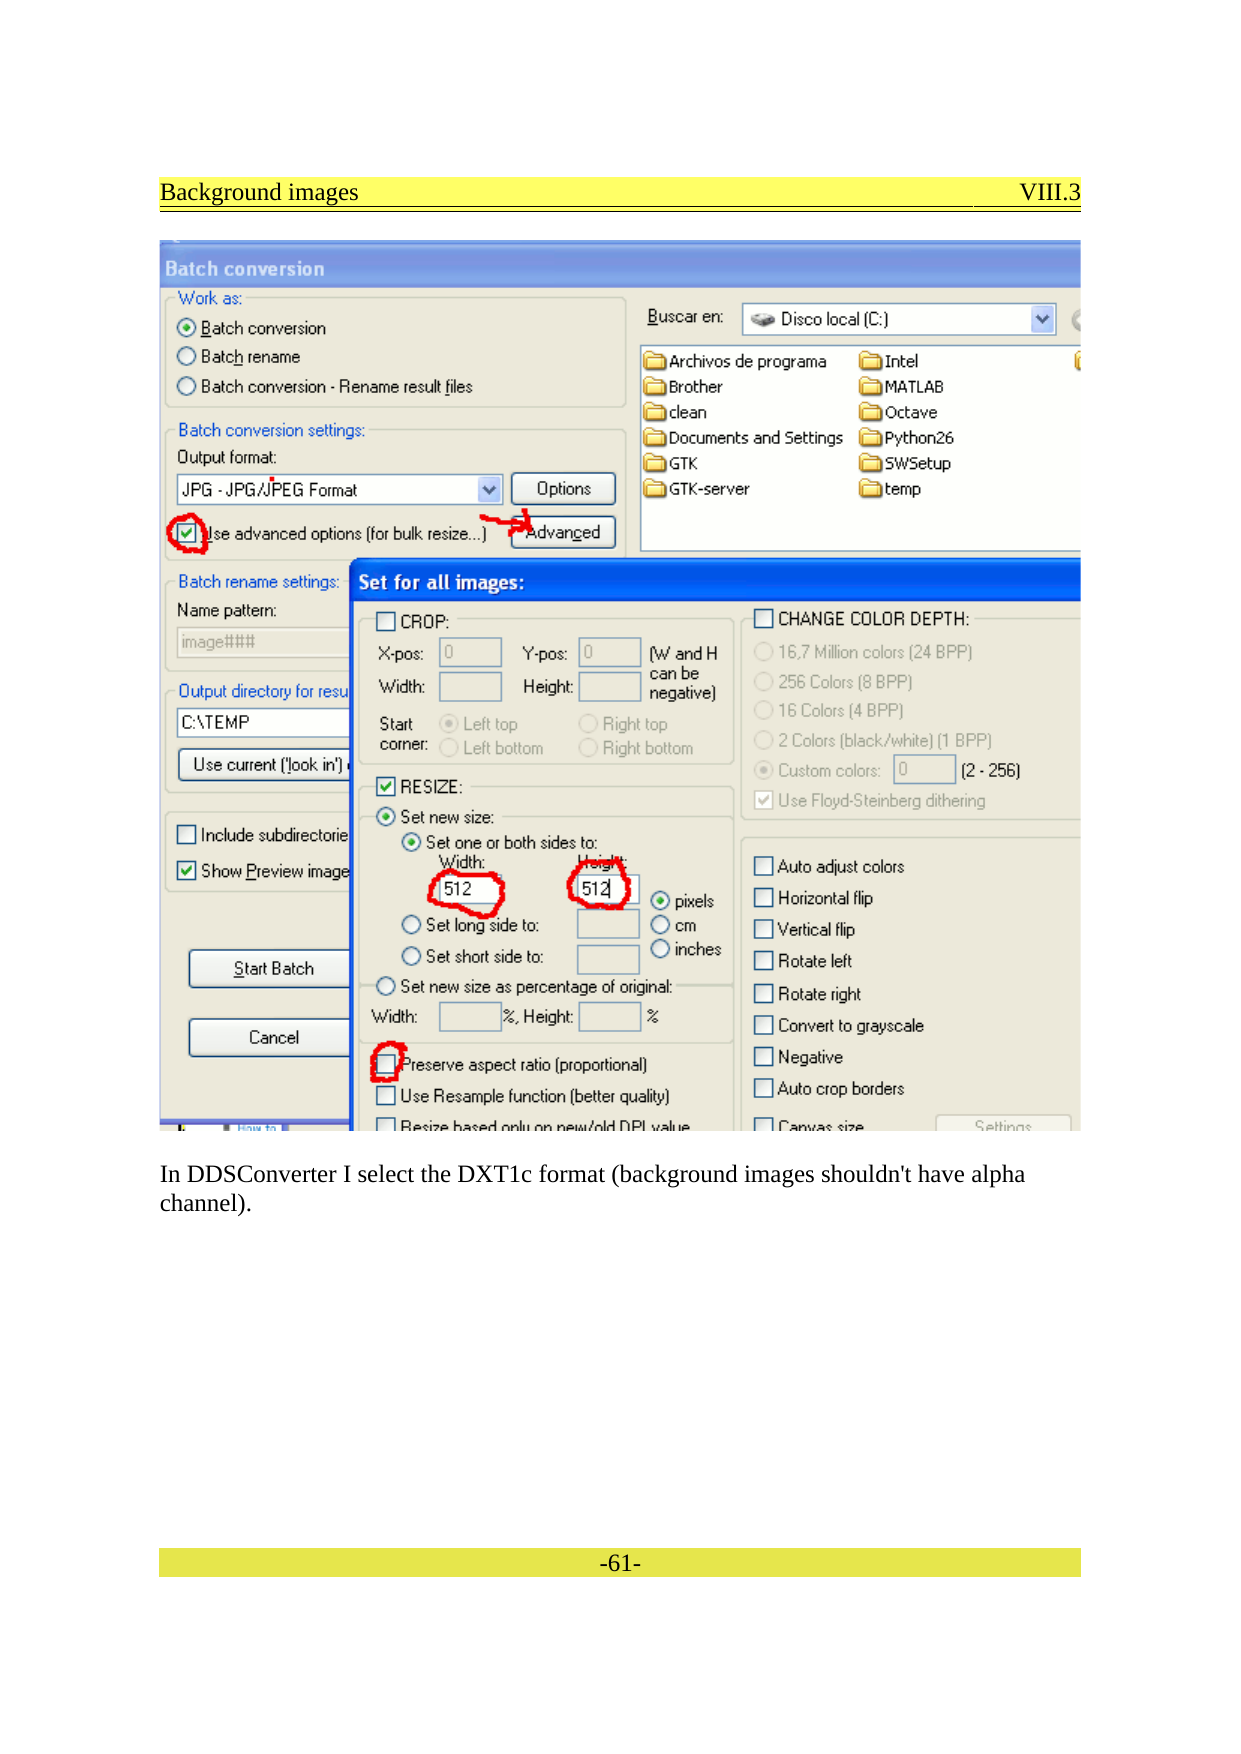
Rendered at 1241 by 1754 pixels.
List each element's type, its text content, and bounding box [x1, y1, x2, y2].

picture [159, 240, 1081, 1131]
text In DDSConverter I select the DXT1c format (background images shouldn't have alpha channel). [159, 1159, 1081, 1216]
